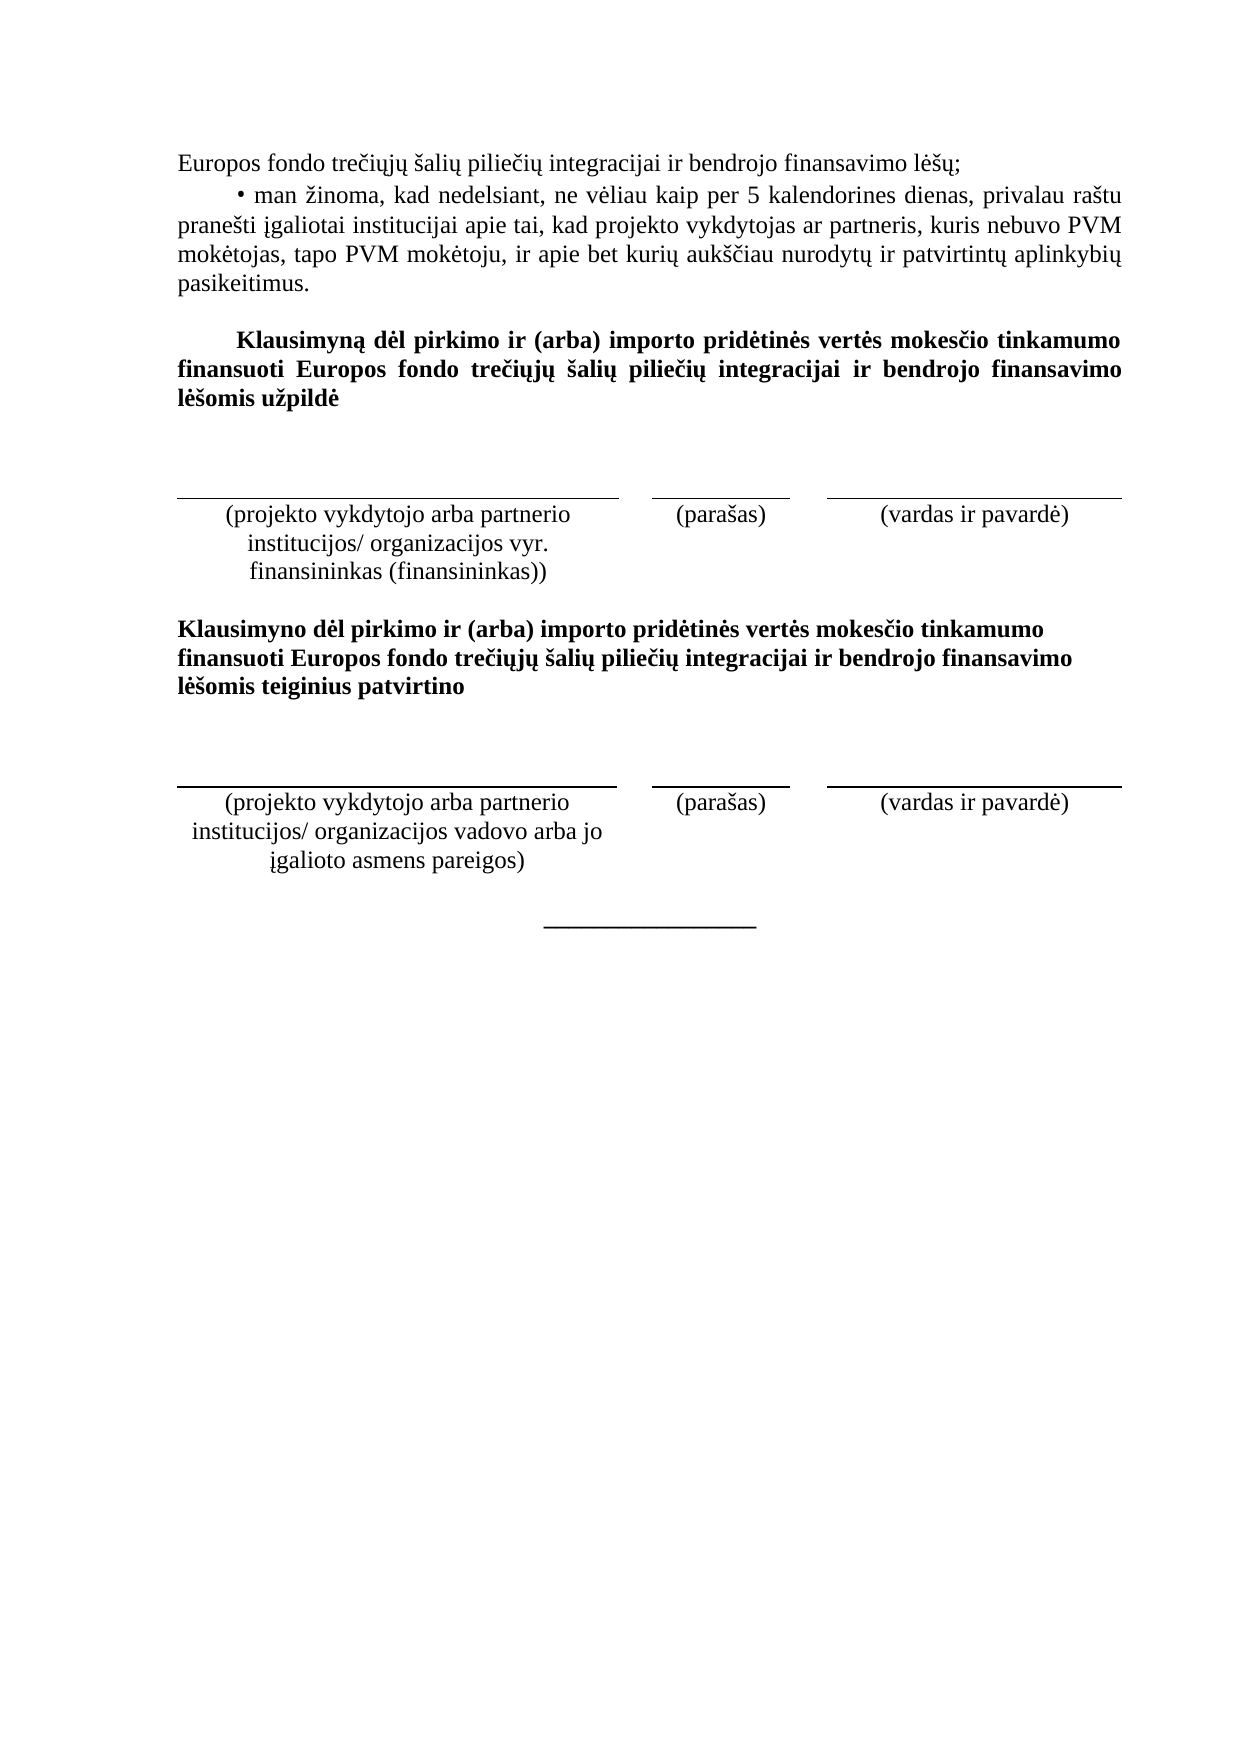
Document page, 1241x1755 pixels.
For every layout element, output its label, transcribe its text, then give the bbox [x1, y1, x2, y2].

table_cell (projekto vykdytojo arba partnerio institucijos/ organizacijos vadovo arba jo įgalioto asmens pareigos) [177, 788, 617, 874]
table_cell (projekto vykdytojo arba partnerio institucijos/ organizacijos vyr. finansininkas (finansininkas)) [177, 499, 619, 585]
table_header [827, 758, 1122, 786]
table_header [790, 469, 827, 498]
text _________________ [177, 902, 1122, 931]
table_header [790, 758, 827, 786]
table_cell [619, 498, 652, 585]
table_header [617, 758, 652, 786]
table_cell (parašas) [652, 499, 790, 585]
table_header [619, 469, 652, 498]
text Klausimyno dėl pirkimo ir (arba) importo pridėtinės vertės mokesčio tinkamumo finansuoti Europos fondo trečiųjų šalių piliečių integracijai ir bendrojo finansavimo lėšomis teiginius patvirtino [177, 614, 1122, 700]
table_header [827, 469, 1122, 498]
table_header [177, 758, 617, 786]
text • man žinoma, kad nedelsiant, ne vėliau kaip per 5 kalendorines dienas, privalau raštu pranešti įgaliotai institucijai apie tai, kad projekto vykdytojas ar partneris, kuris nebuvo PVM mokėtojas, tapo PVM mokėtoju, ir apie bet kurių aukščiau nurodytų ir patvirtintų aplinkybių pasikeitimus. [177, 176, 1122, 297]
table_header [652, 469, 790, 498]
table_header [177, 469, 619, 498]
table_cell [790, 786, 827, 874]
table_cell [617, 786, 652, 874]
text Klausimyną dėl pirkimo ir (arba) importo pridėtinės vertės mokesčio tinkamumo finansuoti Europos fondo trečiųjų šalių piliečių integracijai ir bendrojo finansavimo lėšomis užpildė [177, 325, 1122, 412]
table_cell [790, 498, 827, 585]
table_cell (vardas ir pavardė) [827, 499, 1122, 585]
table_header [652, 758, 790, 786]
table_cell (vardas ir pavardė) [827, 788, 1122, 874]
text Europos fondo trečiųjų šalių piliečių integracijai ir bendrojo finansavimo lėšų; [177, 148, 1122, 176]
table_cell (parašas) [652, 788, 790, 874]
